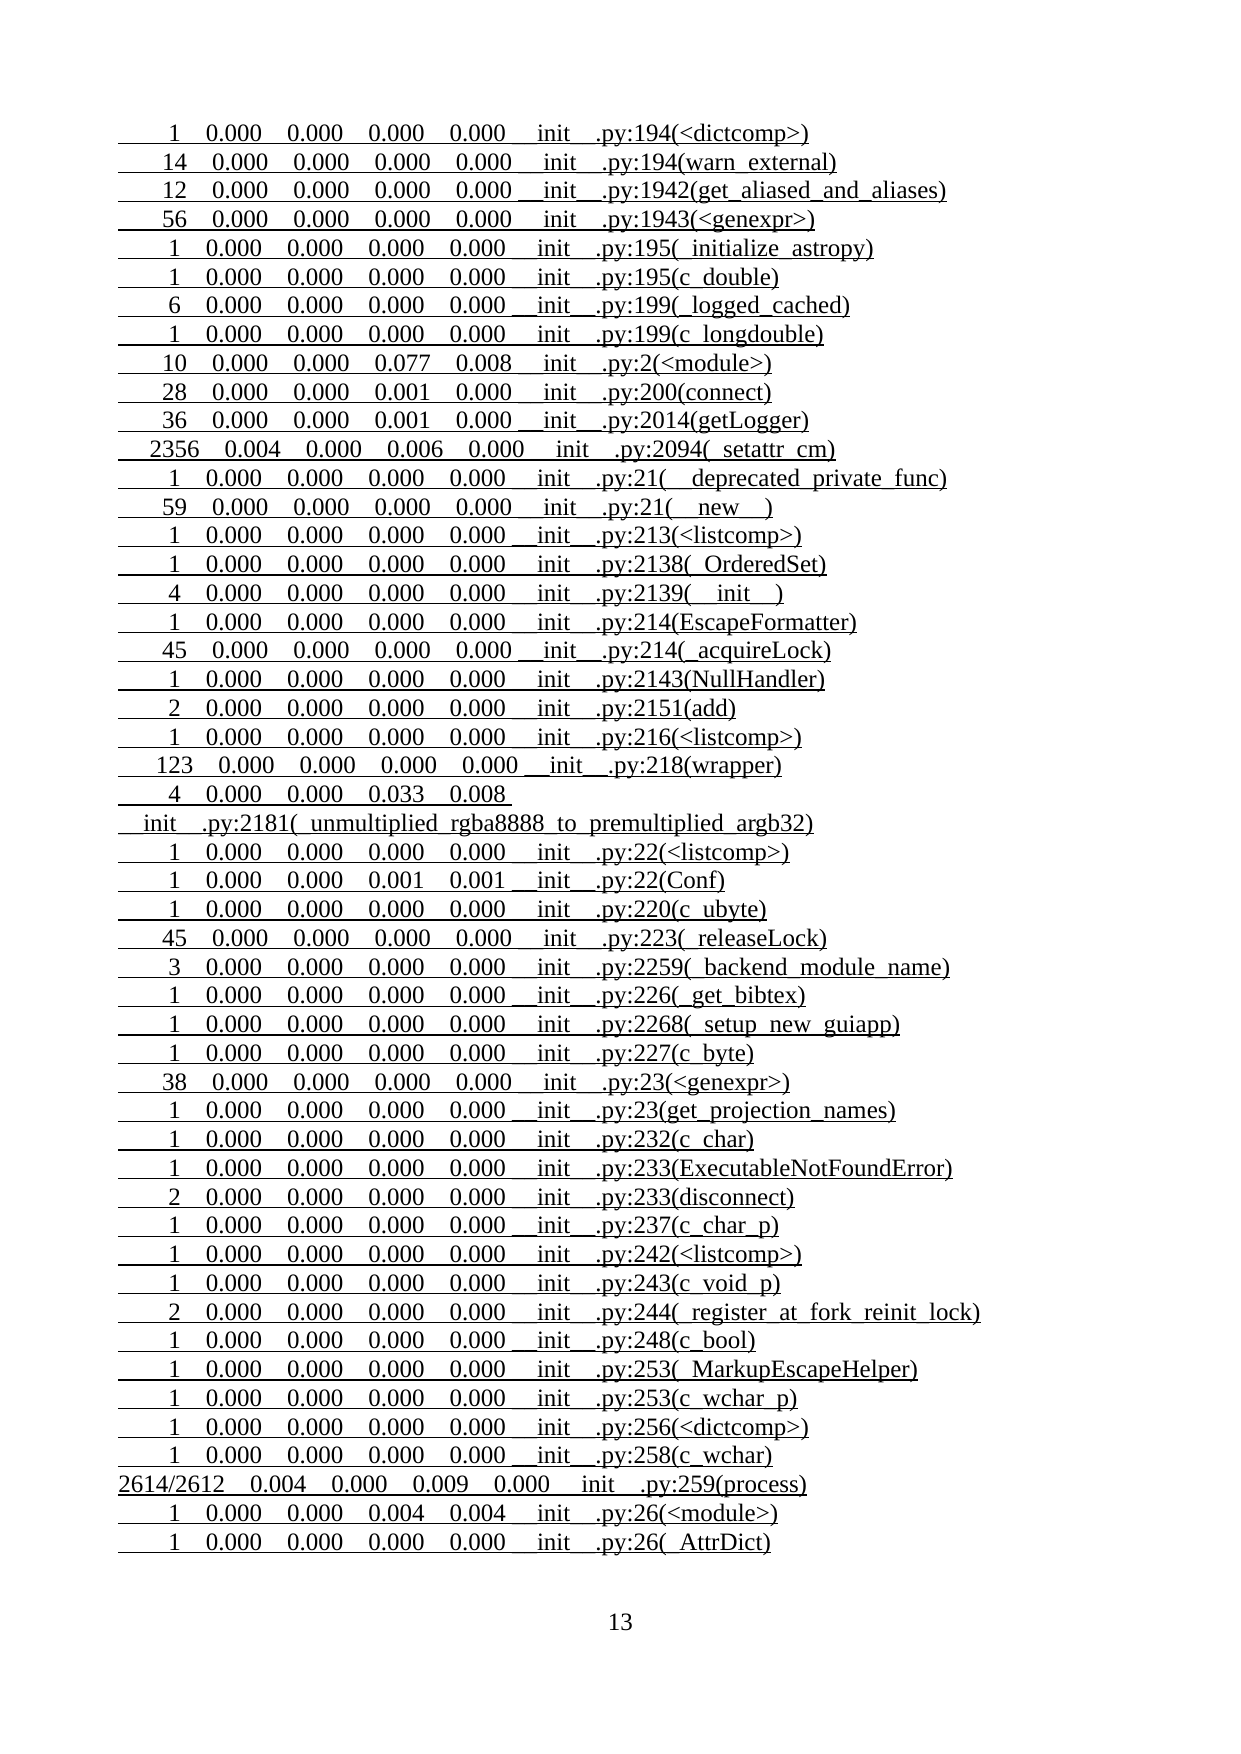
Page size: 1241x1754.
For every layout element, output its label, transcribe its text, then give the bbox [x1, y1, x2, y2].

text 12 0.000 0.000 0.000 0.000 __init__.py:1942(get_aliased_and_aliases) [118, 176, 1122, 204]
text 1 0.000 0.000 0.000 0.000 __init__.py:248(c_bool) [118, 1326, 1122, 1354]
text 1 0.000 0.000 0.000 0.000 __init__.py:194(<dictcomp>) [118, 118, 1122, 147]
text 1 0.000 0.000 0.000 0.000 __init__.py:243(c_void_p) [118, 1268, 1122, 1297]
text 14 0.000 0.000 0.000 0.000 __init__.py:194(warn_external) [118, 147, 1122, 176]
text 6 0.000 0.000 0.000 0.000 __init__.py:199(_logged_cached) [118, 291, 1122, 319]
text 10 0.000 0.000 0.077 0.008 __init__.py:2(<module>) [118, 348, 1122, 377]
text 45 0.000 0.000 0.000 0.000 __init__.py:214(_acquireLock) [118, 636, 1122, 664]
text 2 0.000 0.000 0.000 0.000 __init__.py:244(_register_at_fork_reinit_lock) [118, 1297, 1122, 1326]
text 28 0.000 0.000 0.001 0.000 __init__.py:200(connect) [118, 377, 1122, 406]
text 1 0.000 0.000 0.000 0.000 __init__.py:26(_AttrDict) [118, 1527, 1122, 1556]
text 1 0.000 0.000 0.004 0.004 __init__.py:26(<module>) [118, 1498, 1122, 1527]
text 1 0.000 0.000 0.000 0.000 __init__.py:2268(_setup_new_guiapp) [118, 1009, 1122, 1038]
text 2614/2612 0.004 0.000 0.009 0.000 __init__.py:259(process) [118, 1469, 1122, 1498]
text 38 0.000 0.000 0.000 0.000 __init__.py:23(<genexpr>) [118, 1067, 1122, 1096]
text 1 0.000 0.000 0.000 0.000 __init__.py:253(_MarkupEscapeHelper) [118, 1354, 1122, 1383]
text 1 0.000 0.000 0.000 0.000 __init__.py:199(c_longdouble) [118, 319, 1122, 348]
text 1 0.000 0.000 0.000 0.000 __init__.py:195(c_double) [118, 262, 1122, 291]
text 56 0.000 0.000 0.000 0.000 __init__.py:1943(<genexpr>) [118, 204, 1122, 233]
text 1 0.000 0.000 0.000 0.000 __init__.py:242(<listcomp>) [118, 1239, 1122, 1268]
text 1 0.000 0.000 0.000 0.000 __init__.py:214(EscapeFormatter) [118, 607, 1122, 636]
text 4 0.000 0.000 0.000 0.000 __init__.py:2139(__init__) [118, 578, 1122, 607]
text 1 0.000 0.000 0.000 0.000 __init__.py:227(c_byte) [118, 1038, 1122, 1067]
text 1 0.000 0.000 0.000 0.000 __init__.py:253(c_wchar_p) [118, 1383, 1122, 1412]
text 4 0.000 0.000 0.033 0.008 __init__.py:2181(_unmultiplied_rgba8888_to_premultiplied_argb32) [118, 779, 1122, 837]
text 2356 0.004 0.000 0.006 0.000 __init__.py:2094(_setattr_cm) [118, 434, 1122, 463]
text 1 0.000 0.000 0.001 0.001 __init__.py:22(Conf) [118, 866, 1122, 894]
text 1 0.000 0.000 0.000 0.000 __init__.py:195(_initialize_astropy) [118, 233, 1122, 262]
text 1 0.000 0.000 0.000 0.000 __init__.py:23(get_projection_names) [118, 1096, 1122, 1124]
text 59 0.000 0.000 0.000 0.000 __init__.py:21(__new__) [118, 492, 1122, 521]
text 36 0.000 0.000 0.001 0.000 __init__.py:2014(getLogger) [118, 406, 1122, 434]
text 2 0.000 0.000 0.000 0.000 __init__.py:2151(add) [118, 693, 1122, 722]
text 1 0.000 0.000 0.000 0.000 __init__.py:22(<listcomp>) [118, 837, 1122, 866]
text 1 0.000 0.000 0.000 0.000 __init__.py:226(_get_bibtex) [118, 981, 1122, 1009]
text 1 0.000 0.000 0.000 0.000 __init__.py:21(__deprecated_private_func) [118, 463, 1122, 492]
text 1 0.000 0.000 0.000 0.000 __init__.py:237(c_char_p) [118, 1211, 1122, 1239]
text 45 0.000 0.000 0.000 0.000 __init__.py:223(_releaseLock) [118, 923, 1122, 952]
text 1 0.000 0.000 0.000 0.000 __init__.py:220(c_ubyte) [118, 894, 1122, 923]
text 1 0.000 0.000 0.000 0.000 __init__.py:258(c_wchar) [118, 1441, 1122, 1469]
text 1 0.000 0.000 0.000 0.000 __init__.py:2138(_OrderedSet) [118, 549, 1122, 578]
text 1 0.000 0.000 0.000 0.000 __init__.py:216(<listcomp>) [118, 722, 1122, 751]
text 1 0.000 0.000 0.000 0.000 __init__.py:2143(NullHandler) [118, 664, 1122, 693]
text 2 0.000 0.000 0.000 0.000 __init__.py:233(disconnect) [118, 1182, 1122, 1211]
text 1 0.000 0.000 0.000 0.000 __init__.py:213(<listcomp>) [118, 521, 1122, 549]
text 1 0.000 0.000 0.000 0.000 __init__.py:233(ExecutableNotFoundError) [118, 1153, 1122, 1182]
text 1 0.000 0.000 0.000 0.000 __init__.py:232(c_char) [118, 1124, 1122, 1153]
text 1 0.000 0.000 0.000 0.000 __init__.py:256(<dictcomp>) [118, 1412, 1122, 1441]
text 123 0.000 0.000 0.000 0.000 __init__.py:218(wrapper) [118, 751, 1122, 779]
text 3 0.000 0.000 0.000 0.000 __init__.py:2259(_backend_module_name) [118, 952, 1122, 981]
